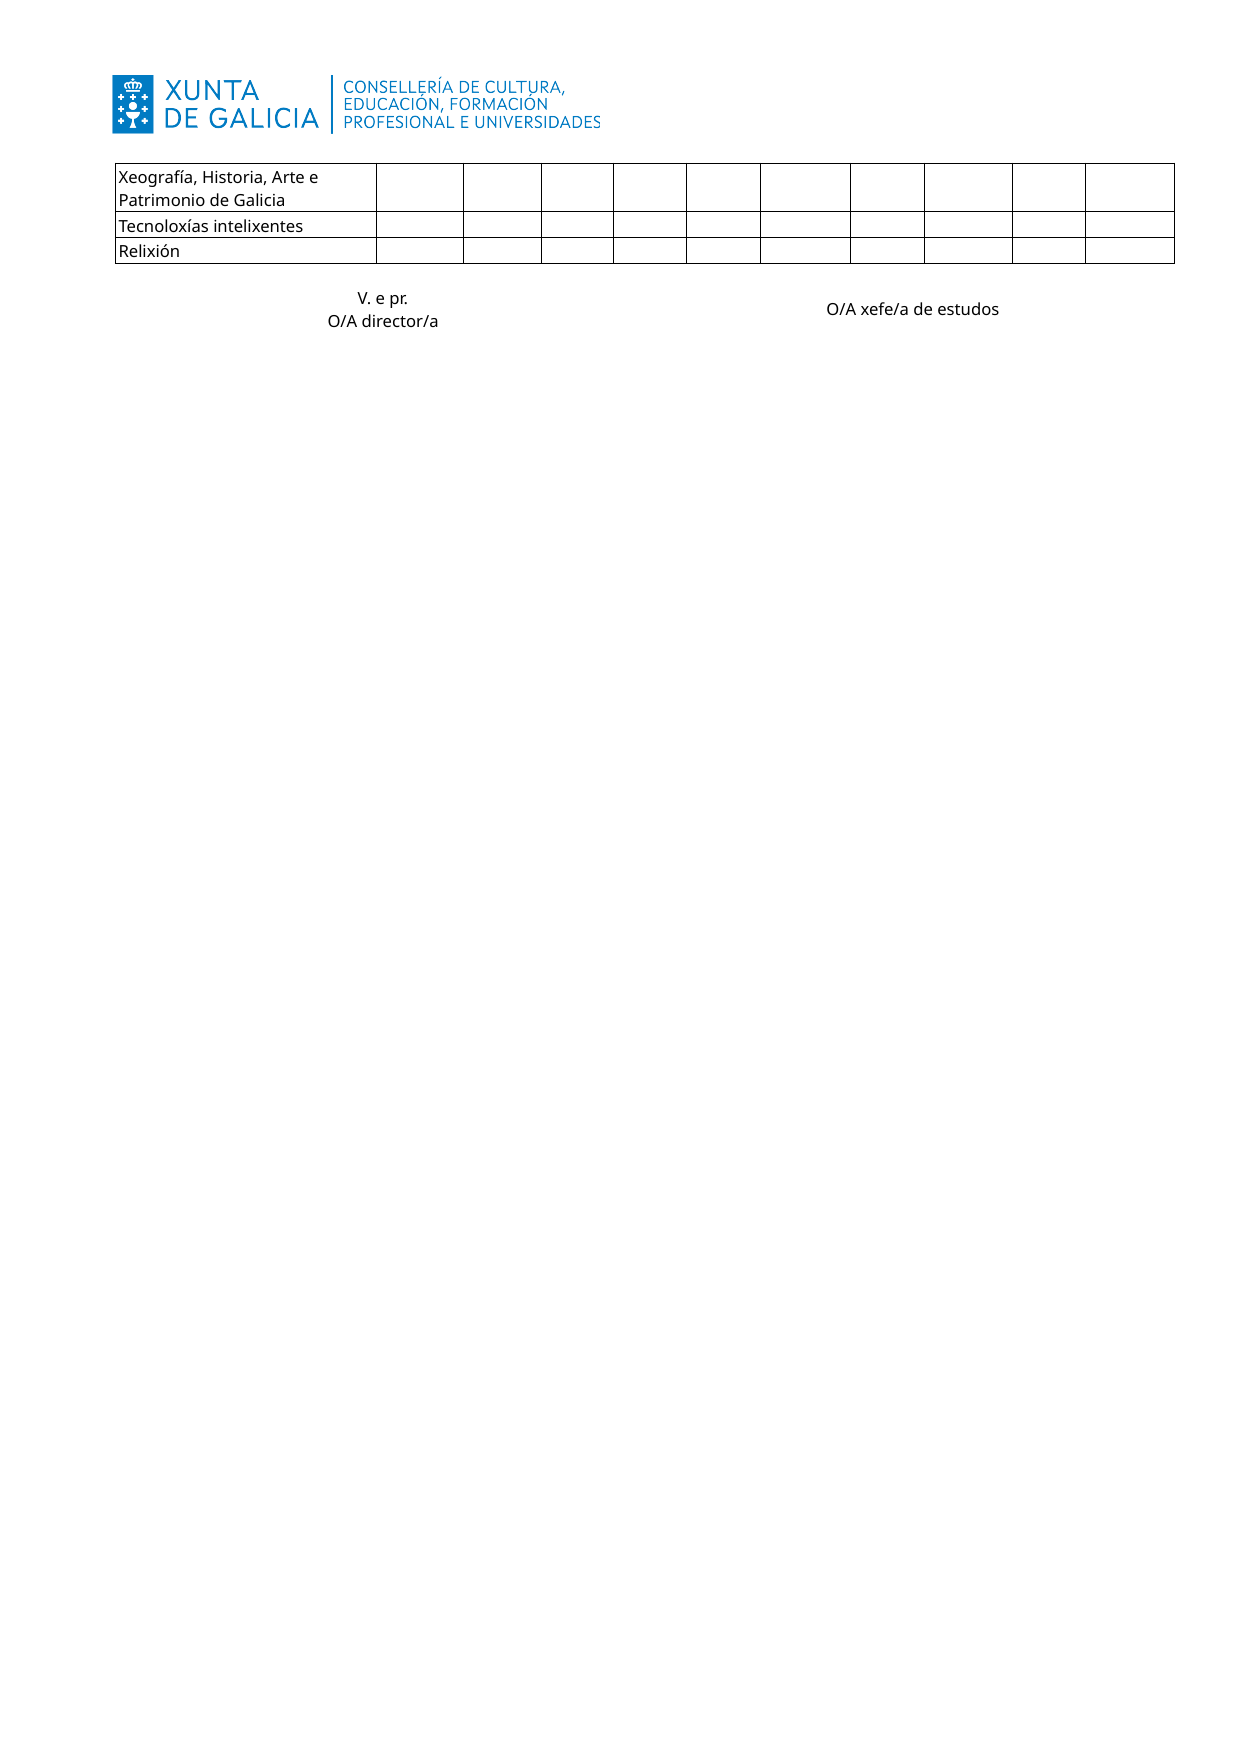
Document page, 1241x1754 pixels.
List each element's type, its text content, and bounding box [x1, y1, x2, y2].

table_cell [687, 238, 760, 263]
table_cell [464, 212, 541, 237]
table_cell [111, 211, 115, 237]
table_header O/A xefe/a de estudos [654, 286, 1171, 332]
table_cell Relixión [116, 238, 376, 263]
table_cell [542, 212, 613, 237]
table_cell [542, 238, 613, 263]
table_header V. e pr. O/A director/a [111, 286, 654, 332]
picture [112, 75, 600, 134]
table_cell [614, 164, 686, 211]
table_cell [542, 164, 613, 211]
table_cell [761, 164, 850, 211]
table_cell [925, 212, 1012, 237]
table_cell [464, 164, 541, 211]
table_cell [851, 238, 924, 263]
table_cell [925, 238, 1012, 263]
table_cell [1013, 238, 1085, 263]
table_cell [1086, 212, 1174, 237]
table_cell [614, 212, 686, 237]
table_cell [687, 212, 760, 237]
table_cell [1013, 164, 1085, 211]
table_cell [761, 238, 850, 263]
table_cell [1086, 164, 1174, 211]
table_cell [1086, 238, 1174, 263]
table_cell [464, 238, 541, 263]
table_cell [377, 238, 463, 263]
table_cell Tecnoloxías intelixentes [116, 212, 376, 237]
table_cell [851, 164, 924, 211]
table_cell [1013, 212, 1085, 237]
table_cell [851, 212, 924, 237]
table_cell [925, 164, 1012, 211]
table_cell [111, 163, 115, 211]
table_cell [111, 237, 115, 263]
table_cell [377, 212, 463, 237]
table_cell [377, 164, 463, 211]
table_cell [687, 164, 760, 211]
table_cell [761, 212, 850, 237]
table_cell [614, 238, 686, 263]
table_cell Xeografía, Historia, Arte e Patrimonio de Galicia [116, 164, 376, 211]
